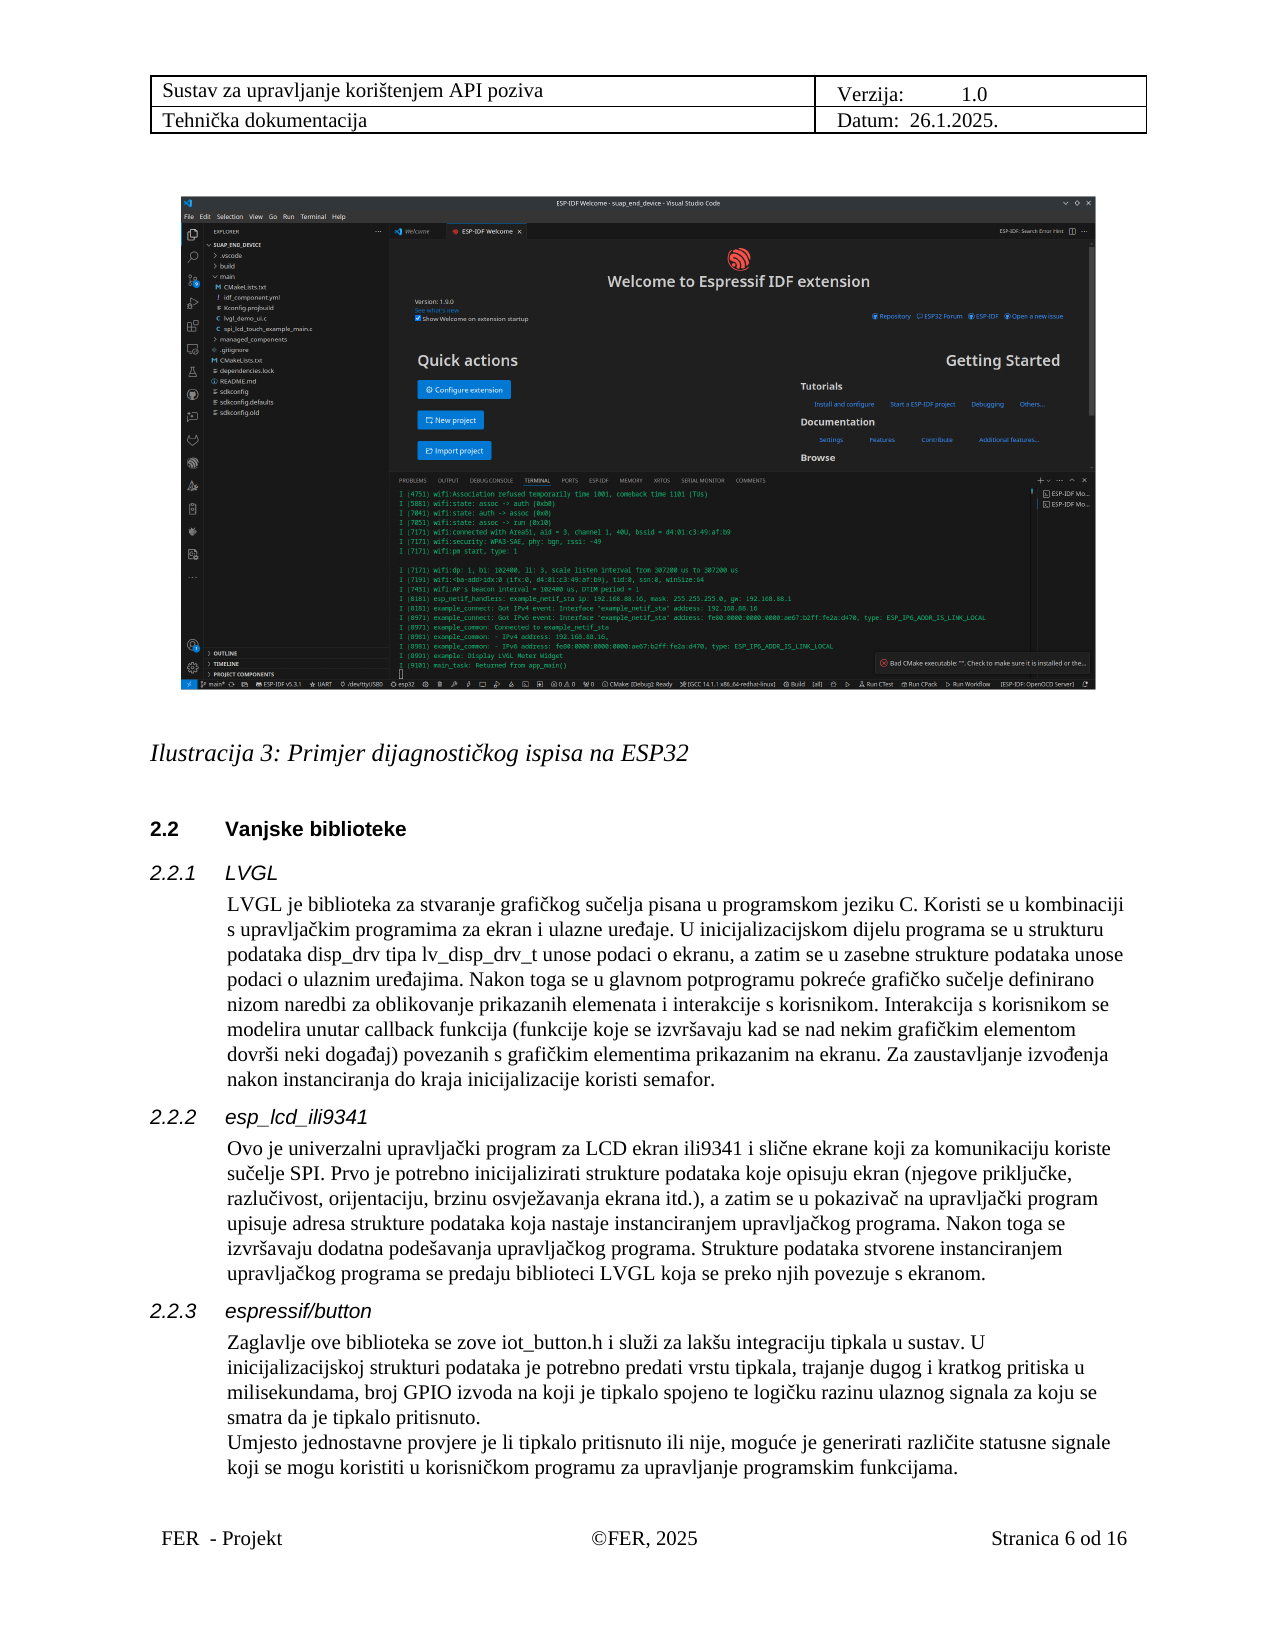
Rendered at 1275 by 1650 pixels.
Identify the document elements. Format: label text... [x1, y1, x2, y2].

text Ovo je univerzalni upravljački program za LCD ekran ili9341 i slične ekrane koji za komunikaciju koriste sučelje SPI. Prvo je potrebno inicijalizirati strukture podataka koje opisuju ekran (njegove priključke, razlučivost, orijentaciju, brzinu osvježavanja ekrana itd.), a zatim se u pokazivač na upravljački program upisuje adresa strukture podataka koja nastaje instanciranjem upravljačkog programa. Nakon toga se izvršavaju dodatna podešavanja upravljačkog programa. Strukture podataka stvorene instanciranjem upravljačkog programa se predaju biblioteci LVGL koja se preko njih povezuje s ekranom. [227, 1135, 1125, 1285]
subtitle Vanjske biblioteke [150, 816, 1125, 841]
text LVGL je biblioteka za stvaranje grafičkog sučelja pisana u programskom jeziku C. Koristi se u kombinaciji s upravljačkim programima za ekran i ulazne uređaje. U inicijalizacijskom dijelu programa se u strukturu podataka disp_drv tipa lv_disp_drv_t unose podaci o ekranu, a zatim se u zasebne strukture podataka unose podaci o ulaznim uređajima. Nakon toga se u glavnom potprogramu pokreće grafičko sučelje definirano nizom naredbi za oblikovanje prikazanih elemenata i interakcije s korisnikom. Interakcija s korisnikom se modelira unutar callback funkcija (funkcije koje se izvršavaju kad se nad nekim grafičkim elementom dovrši neki događaj) povezanih s grafičkim elementima prikazanim na ekranu. Za zaustavljanje izvođenja nakon instanciranja do kraja inicijalizacije koristi semafor. [227, 891, 1125, 1091]
text Ilustracija 3: Primjer dijagnostičkog ispisa na ESP32 [150, 726, 1125, 767]
picture [150, 171, 1125, 726]
subtitle LVGL [150, 860, 1125, 885]
text Umjesto jednostavne provjere je li tipkalo pritisnuto ili nije, moguće je generirati različite statusne signale koji se mogu koristiti u korisničkom programu za upravljanje programskim funkcijama. [227, 1429, 1125, 1479]
subtitle espressif/button [150, 1297, 1125, 1322]
text Zaglavlje ove biblioteka se zove iot_button.h i služi za lakšu integraciju tipkala u sustav. U inicijalizacijskoj strukturi podataka je potrebno predati vrstu tipkala, trajanje dugog i kratkog pritiska u milisekundama, broj GPIO izvoda na koji je tipkalo spojeno te logičku razinu ulaznog signala za koju se smatra da je tipkalo pritisnuto. [227, 1329, 1125, 1429]
subtitle esp_lcd_ili9341 [150, 1104, 1125, 1129]
